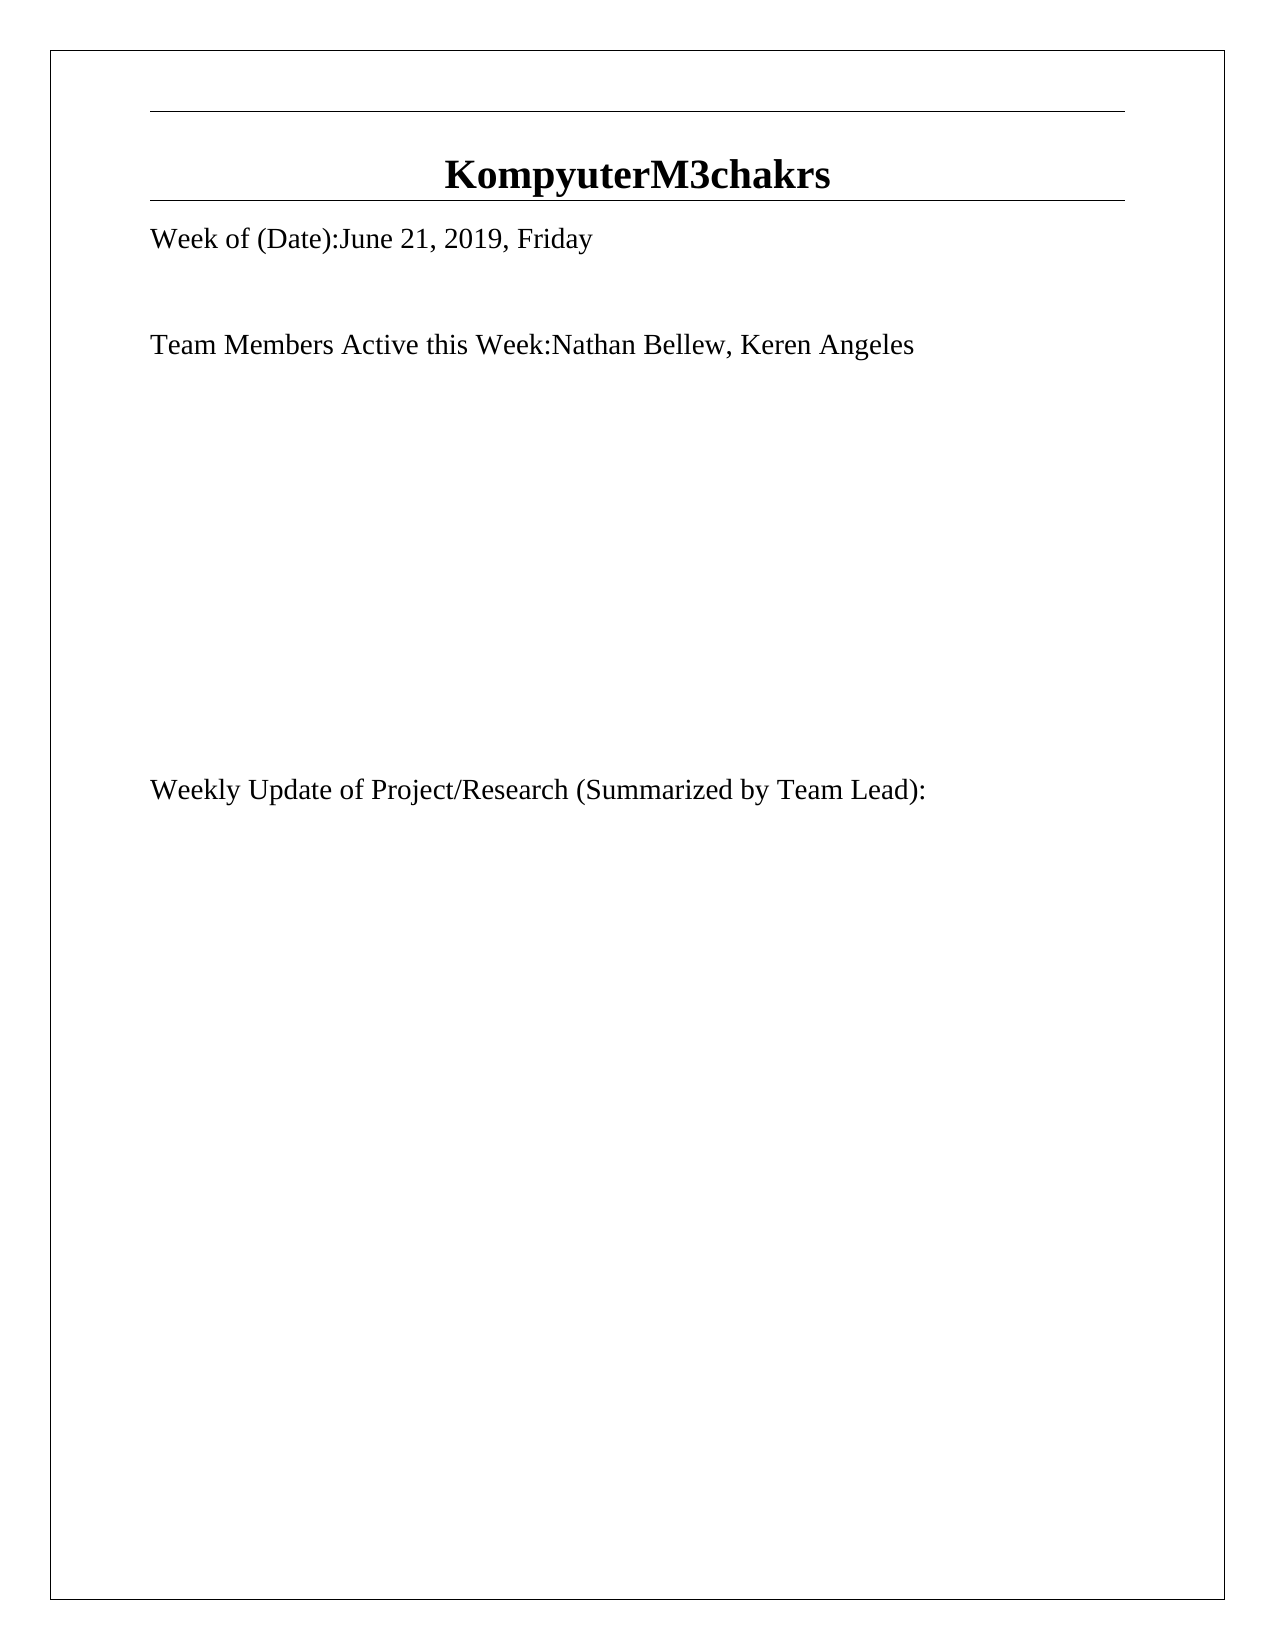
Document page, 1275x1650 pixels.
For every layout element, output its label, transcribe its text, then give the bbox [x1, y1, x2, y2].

text Weekly Update of Project/Research (Summarized by Team Lead): [150, 772, 1125, 805]
text Week of (Date):June 21, 2019, Friday [150, 221, 1125, 255]
text Team Members Active this Week:Nathan Bellew, Keren Angeles [150, 327, 1125, 361]
text KompyuterM3chakrs [150, 150, 1125, 200]
